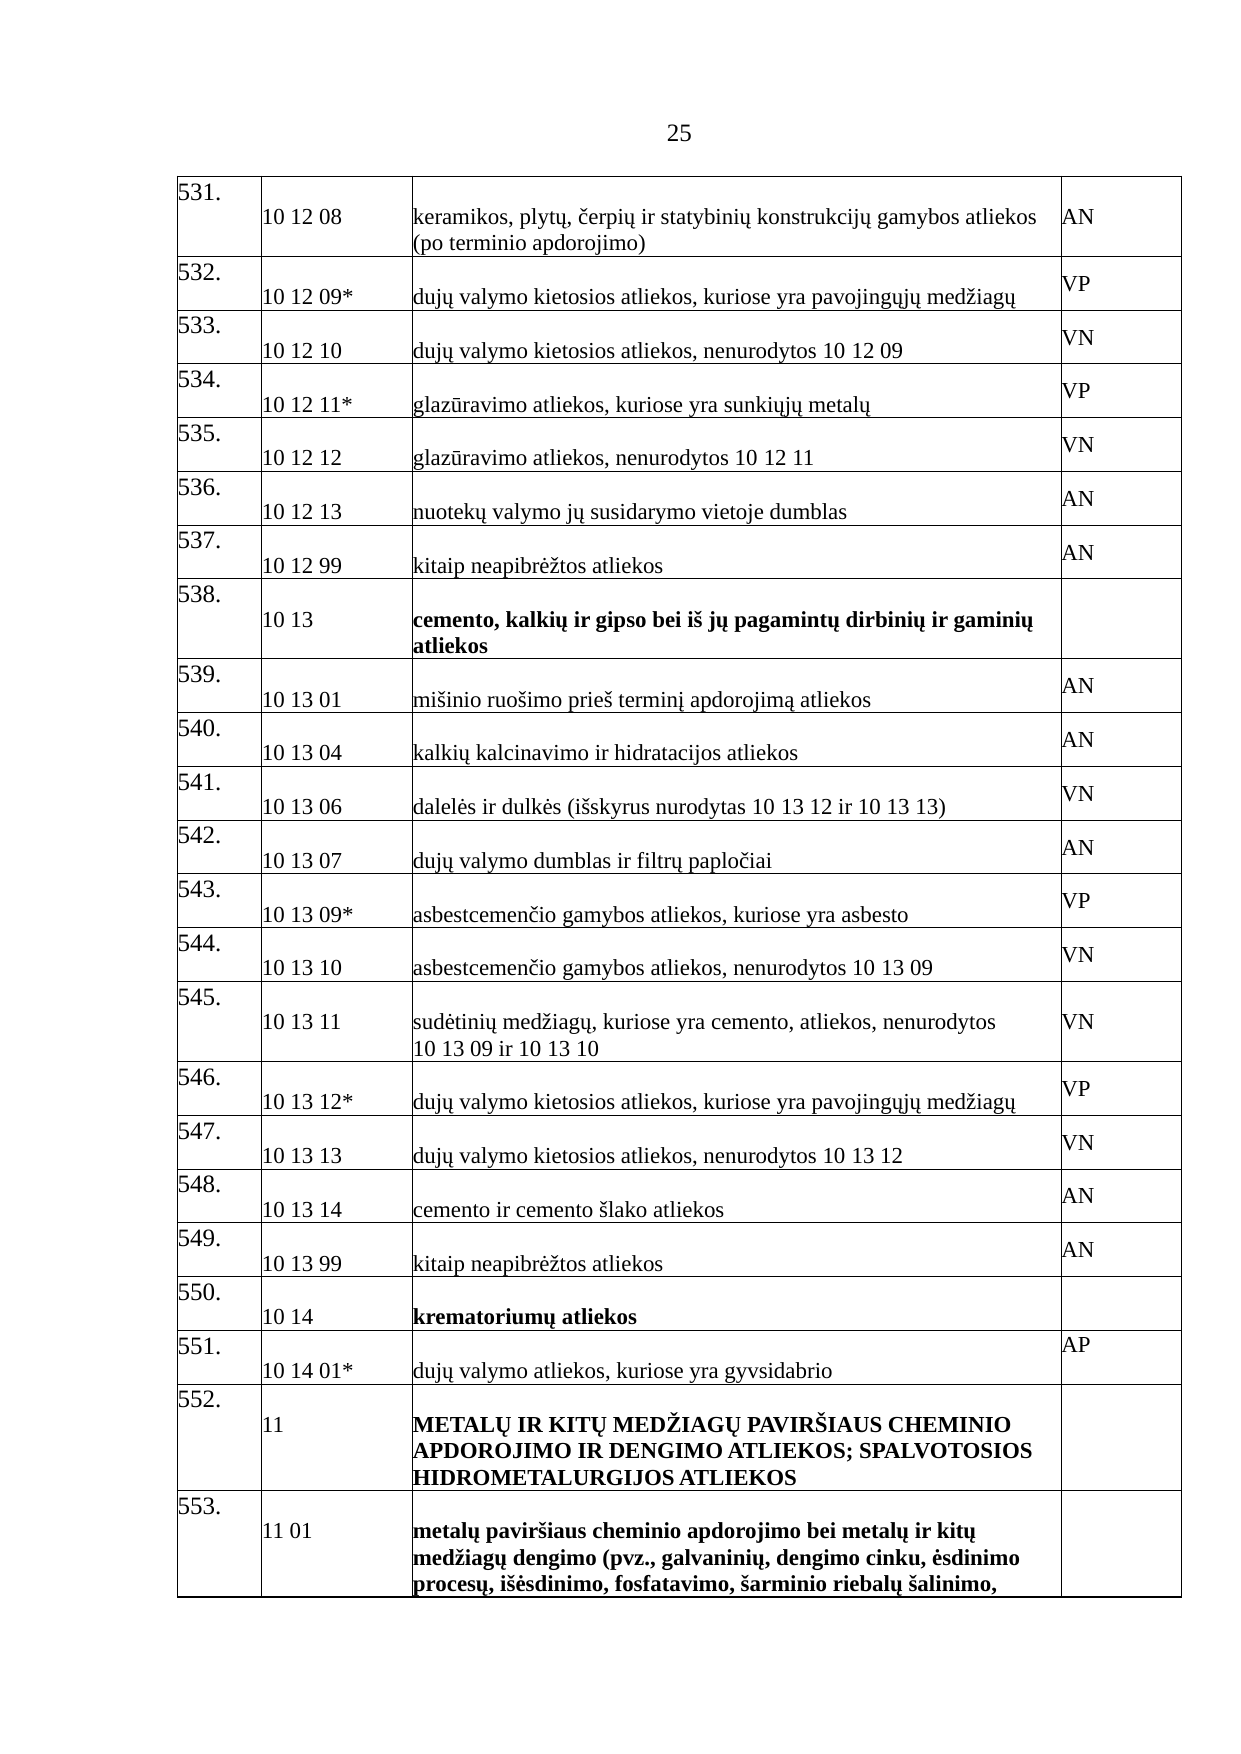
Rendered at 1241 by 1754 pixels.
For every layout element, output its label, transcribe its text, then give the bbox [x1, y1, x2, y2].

table_cell [1062, 1491, 1181, 1596]
table_cell 10 12 99 [262, 526, 412, 578]
table_cell 10 13 07 [262, 821, 412, 873]
table_cell VP [1062, 874, 1181, 927]
table_cell VN [1062, 418, 1181, 471]
table_cell 10 13 06 [262, 767, 412, 819]
table_cell 11 [262, 1385, 412, 1490]
table_cell dujų valymo kietosios atliekos, kuriose yra pavojingųjų medžiagų [413, 257, 1061, 309]
table_cell 10 13 09* [262, 874, 412, 927]
table_cell AN [1062, 1170, 1181, 1222]
table_cell 551. [178, 1331, 261, 1383]
table_cell metalų paviršiaus cheminio apdorojimo bei metalų ir kitų medžiagų dengimo (pvz., galvaninių, dengimo cinku, ėsdinimo procesų, išėsdinimo, fosfatavimo, šarminio riebalų šalinimo, [413, 1491, 1061, 1596]
table_cell 10 12 08 [262, 177, 412, 256]
table_cell 535. [178, 418, 261, 471]
table_cell mišinio ruošimo prieš terminį apdorojimą atliekos [413, 659, 1061, 712]
table_cell asbestcemenčio gamybos atliekos, nenurodytos 10 13 09 [413, 928, 1061, 981]
table_cell AN [1062, 659, 1181, 712]
table_cell kitaip neapibrėžtos atliekos [413, 1223, 1061, 1276]
table_cell 553. [178, 1491, 261, 1596]
table_cell cemento ir cemento šlako atliekos [413, 1170, 1061, 1222]
table_cell METALŲ IR KITŲ MEDŽIAGŲ PAVIRŠIAUS CHEMINIO APDOROJIMO IR DENGIMO ATLIEKOS; SPALVOTOSIOS HIDROMETALURGIJOS ATLIEKOS [413, 1385, 1061, 1490]
table_cell asbestcemenčio gamybos atliekos, kuriose yra asbesto [413, 874, 1061, 927]
table_cell 543. [178, 874, 261, 927]
table_cell 10 13 99 [262, 1223, 412, 1276]
table_cell 10 12 12 [262, 418, 412, 471]
table_cell dujų valymo kietosios atliekos, nenurodytos 10 12 09 [413, 311, 1061, 363]
table_cell 540. [178, 713, 261, 766]
table_cell 10 13 14 [262, 1170, 412, 1222]
table_cell 545. [178, 982, 261, 1061]
table_cell cemento, kalkių ir gipso bei iš jų pagamintų dirbinių ir gaminių atliekos [413, 579, 1061, 658]
table_cell 10 13 12* [262, 1062, 412, 1115]
table_cell 538. [178, 579, 261, 658]
table_cell AN [1062, 1223, 1181, 1276]
table_cell 10 14 01* [262, 1331, 412, 1383]
table_cell 11 01 [262, 1491, 412, 1596]
table_cell 10 13 11 [262, 982, 412, 1061]
table_cell 10 13 10 [262, 928, 412, 981]
table_cell glazūravimo atliekos, nenurodytos 10 12 11 [413, 418, 1061, 471]
table_cell sudėtinių medžiagų, kuriose yra cemento, atliekos, nenurodytos 10 13 09 ir 10 13 10 [413, 982, 1061, 1061]
table_cell nuotekų valymo jų susidarymo vietoje dumblas [413, 472, 1061, 524]
table_cell 534. [178, 364, 261, 417]
table_cell 10 12 10 [262, 311, 412, 363]
table_cell 547. [178, 1116, 261, 1168]
table_cell keramikos, plytų, čerpių ir statybinių konstrukcijų gamybos atliekos (po terminio apdorojimo) [413, 177, 1061, 256]
table_cell VN [1062, 982, 1181, 1061]
table_cell VP [1062, 257, 1181, 309]
table_cell dujų valymo kietosios atliekos, kuriose yra pavojingųjų medžiagų [413, 1062, 1061, 1115]
table_cell VN [1062, 311, 1181, 363]
table_cell krematoriumų atliekos [413, 1277, 1061, 1330]
table_cell 541. [178, 767, 261, 819]
table_cell dalelės ir dulkės (išskyrus nurodytas 10 13 12 ir 10 13 13) [413, 767, 1061, 819]
table_cell 549. [178, 1223, 261, 1276]
table_cell AN [1062, 472, 1181, 524]
table_cell AP [1062, 1331, 1181, 1383]
table_cell 536. [178, 472, 261, 524]
table_cell 542. [178, 821, 261, 873]
table_cell dujų valymo kietosios atliekos, nenurodytos 10 13 12 [413, 1116, 1061, 1168]
table_cell AN [1062, 821, 1181, 873]
table_cell VP [1062, 1062, 1181, 1115]
table_cell dujų valymo atliekos, kuriose yra gyvsidabrio [413, 1331, 1061, 1383]
table_cell AN [1062, 713, 1181, 766]
table_cell 10 13 04 [262, 713, 412, 766]
table_cell glazūravimo atliekos, kuriose yra sunkiųjų metalų [413, 364, 1061, 417]
table_cell VN [1062, 928, 1181, 981]
table_cell 10 12 09* [262, 257, 412, 309]
table_cell 544. [178, 928, 261, 981]
table_cell 10 14 [262, 1277, 412, 1330]
table_cell AN [1062, 177, 1181, 256]
table_cell VP [1062, 364, 1181, 417]
table_cell AN [1062, 526, 1181, 578]
table_cell 532. [178, 257, 261, 309]
table_cell 10 12 13 [262, 472, 412, 524]
table_cell 546. [178, 1062, 261, 1115]
table_cell kitaip neapibrėžtos atliekos [413, 526, 1061, 578]
table_cell 10 13 [262, 579, 412, 658]
table_cell kalkių kalcinavimo ir hidratacijos atliekos [413, 713, 1061, 766]
table_cell [1062, 1277, 1181, 1330]
table_cell 10 12 11* [262, 364, 412, 417]
table_cell 539. [178, 659, 261, 712]
table_cell 550. [178, 1277, 261, 1330]
table_cell VN [1062, 767, 1181, 819]
table_cell 531. [178, 177, 261, 256]
table_cell dujų valymo dumblas ir filtrų papločiai [413, 821, 1061, 873]
table_cell VN [1062, 1116, 1181, 1168]
table_cell 548. [178, 1170, 261, 1222]
table_cell 537. [178, 526, 261, 578]
table_cell [1062, 1385, 1181, 1490]
table_cell 10 13 01 [262, 659, 412, 712]
table_cell 552. [178, 1385, 261, 1490]
table_cell 10 13 13 [262, 1116, 412, 1168]
table_cell 533. [178, 311, 261, 363]
table_cell [1062, 579, 1181, 658]
